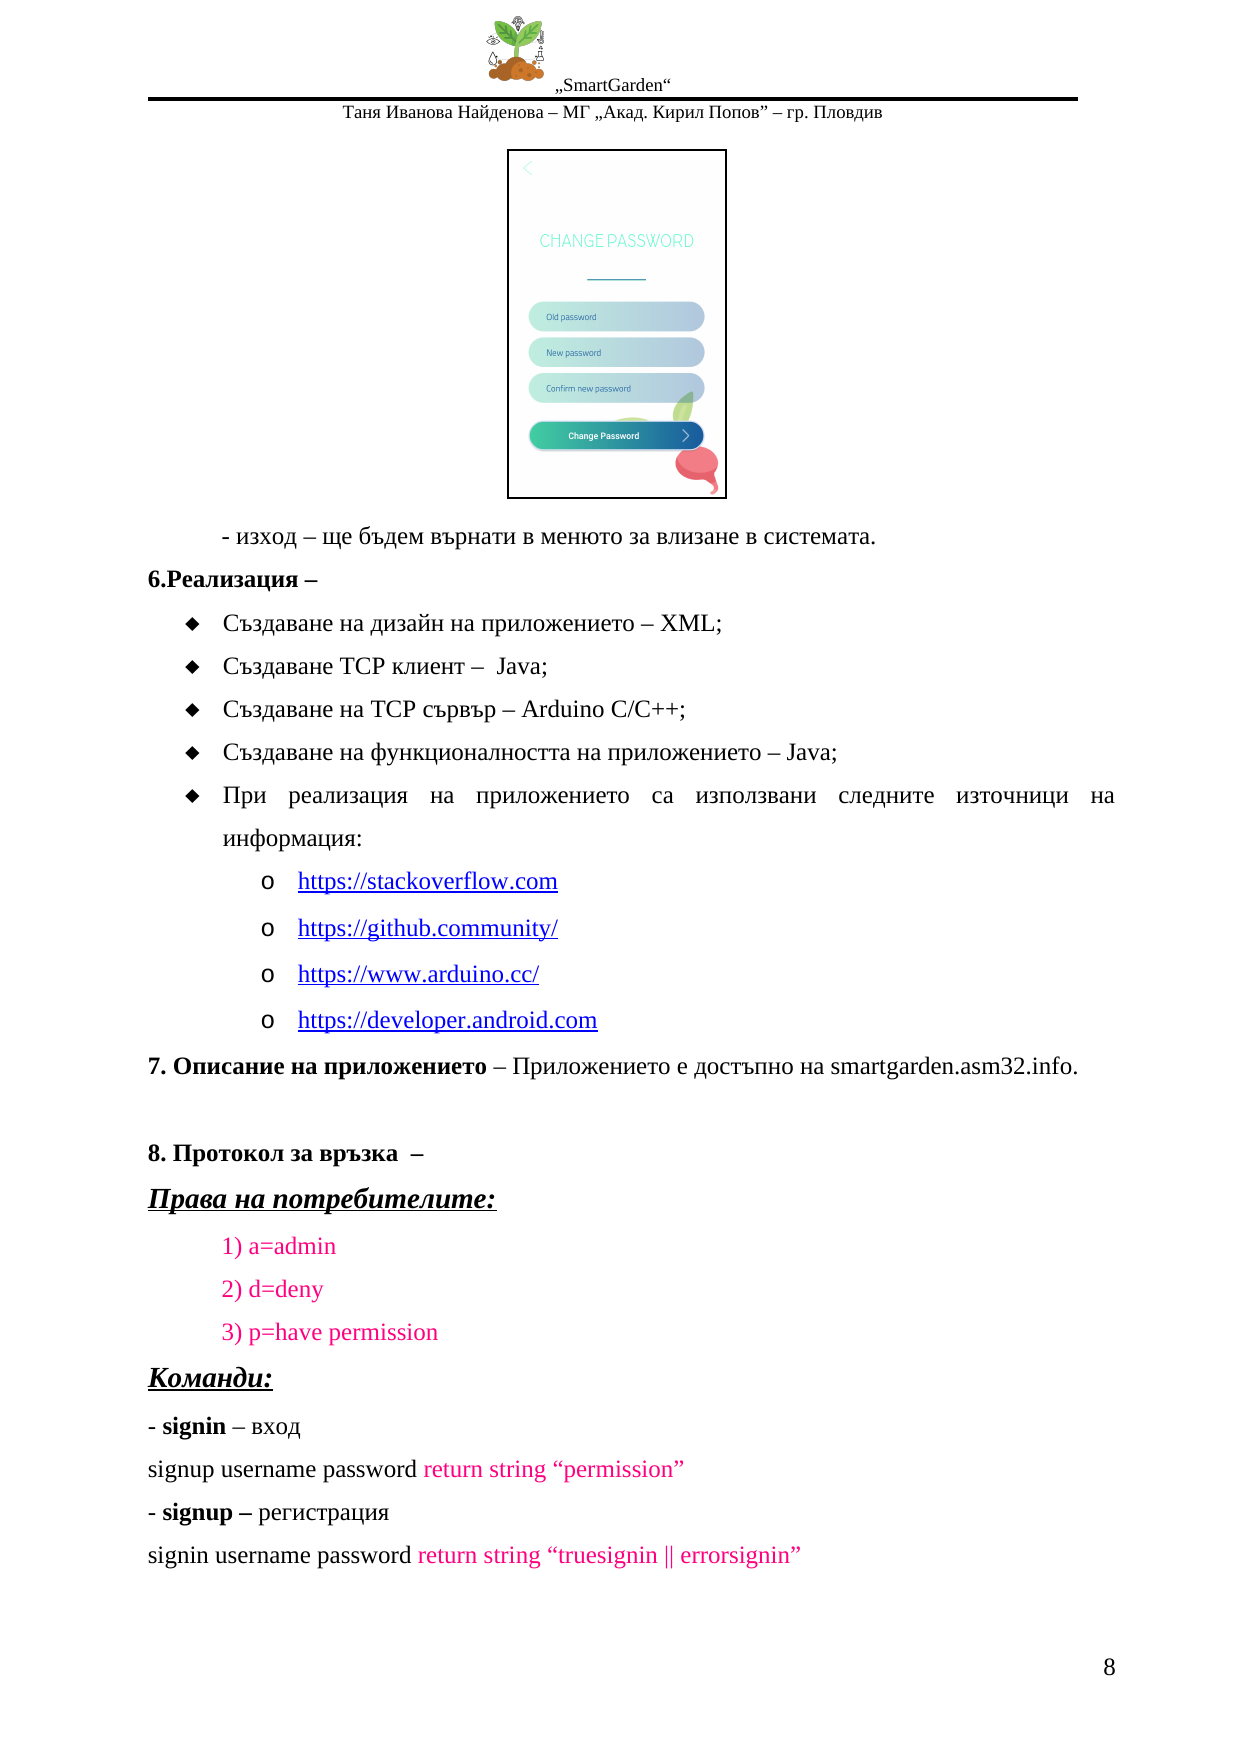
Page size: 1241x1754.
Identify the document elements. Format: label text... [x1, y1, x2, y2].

text 7. Описание на приложението – Приложението е достъпно на smartgarden.asm32.info. [148, 1051, 1116, 1080]
list https://www.arduino.cc/ [260, 959, 1116, 990]
text signin username password return string “truesignin || errorsignin” [148, 1540, 1116, 1569]
text 6.Реализация – [148, 564, 1116, 593]
text 2) d=deny [221, 1274, 1116, 1303]
list Създаване на TCP сървър – Arduino C/C++; [185, 694, 1116, 723]
text - изход – ще бъдем върнати в менюто за влизане в системата. [148, 495, 1116, 550]
list https://stackoverflow.com [260, 866, 1116, 897]
text Права на потребителите: [148, 1181, 1116, 1214]
list Създаване TCP клиент – Java; [185, 651, 1116, 679]
list Създаване на функционалността на приложението – Java; [185, 737, 1116, 766]
text 1) a=admin [221, 1231, 1116, 1260]
text 8. Протокол за връзка – [148, 1138, 1116, 1166]
list Създаване на дизайн на приложението – XML; [185, 608, 1116, 636]
text signup username password return string “permission” [148, 1454, 1116, 1483]
text Команди: [148, 1360, 1116, 1394]
picture [486, 11, 544, 86]
list https://developer.android.com [260, 1005, 1116, 1036]
list https://github.community/ [260, 913, 1116, 943]
text - signup – регистрация [148, 1497, 1116, 1526]
picture [511, 154, 722, 495]
text - signin – вход [148, 1411, 1116, 1439]
text 3) p=have permission [221, 1317, 1116, 1346]
list При реализация на приложението са използвани следните източници на информация: [185, 780, 1116, 852]
